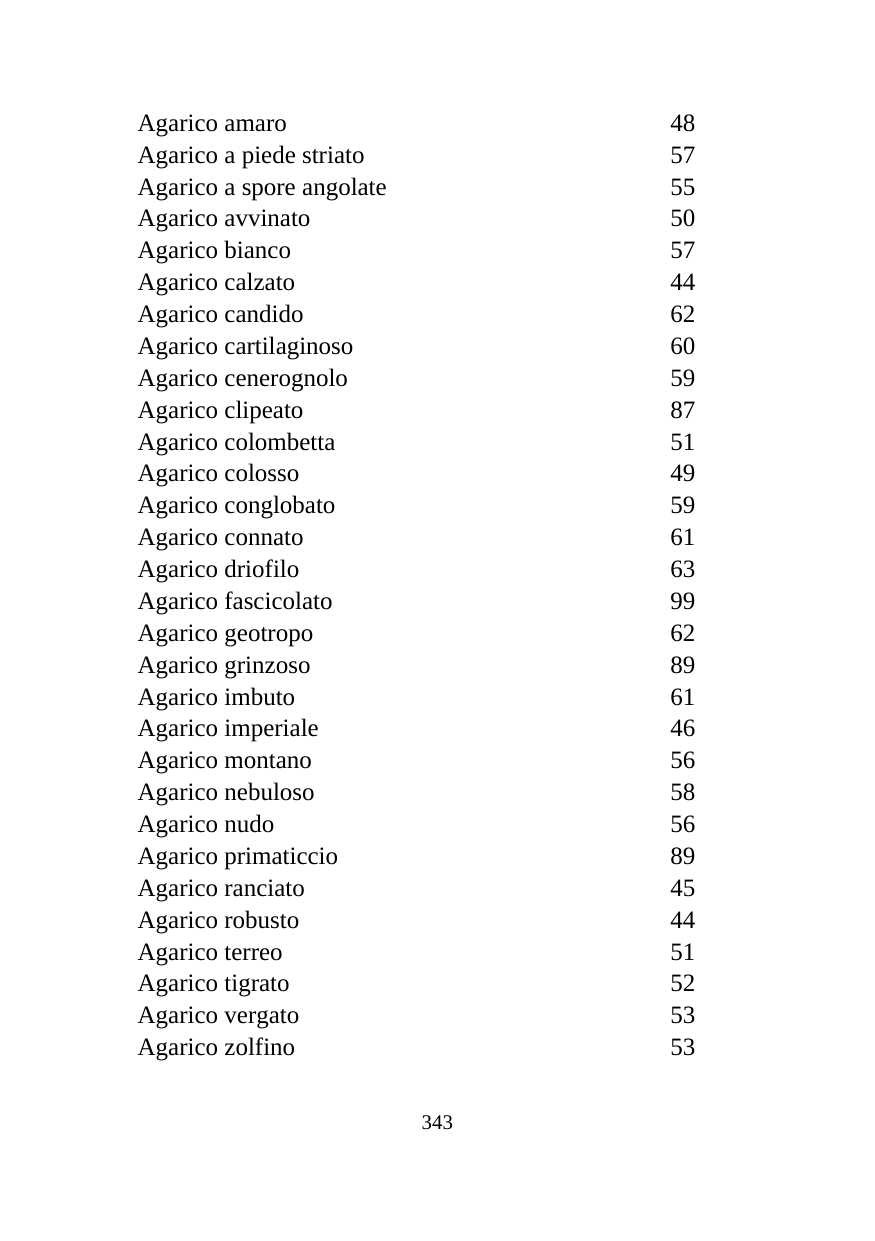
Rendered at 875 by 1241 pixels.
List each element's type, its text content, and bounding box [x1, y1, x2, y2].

table_cell 51 [639, 425, 768, 457]
table_cell Agarico vergato [106, 999, 639, 1031]
table_cell 53 [639, 999, 768, 1031]
table_cell Agarico a spore angolate [106, 170, 639, 202]
table_cell 60 [639, 329, 768, 361]
table_cell Agarico zolfino [106, 1031, 639, 1062]
table_cell 62 [639, 616, 768, 648]
table_cell Agarico connato [106, 521, 639, 552]
table_cell 46 [639, 712, 768, 744]
table_cell Agarico colosso [106, 457, 639, 489]
table_cell Agarico amaro [106, 106, 639, 138]
table_cell Agarico a piede striato [106, 138, 639, 170]
table_cell Agarico clipeato [106, 393, 639, 425]
table_cell Agarico bianco [106, 234, 639, 266]
table_cell 99 [639, 584, 768, 616]
table_cell 52 [639, 967, 768, 999]
table_cell Agarico fascicolato [106, 584, 639, 616]
table_cell 51 [639, 935, 768, 967]
table_cell Agarico imbuto [106, 680, 639, 712]
table_cell Agarico candido [106, 298, 639, 329]
table_cell 48 [639, 106, 768, 138]
table_cell 55 [639, 170, 768, 202]
table_cell 57 [639, 138, 768, 170]
table_cell Agarico ranciato [106, 871, 639, 903]
table_cell Agarico cartilaginoso [106, 329, 639, 361]
table_cell 59 [639, 489, 768, 521]
table_cell Agarico primaticcio [106, 839, 639, 871]
table_cell 44 [639, 266, 768, 297]
table_cell Agarico nebuloso [106, 776, 639, 807]
table_cell 58 [639, 776, 768, 807]
table_cell Agarico colombetta [106, 425, 639, 457]
table_cell Agarico geotropo [106, 616, 639, 648]
table_cell Agarico calzato [106, 266, 639, 297]
table_cell Agarico grinzoso [106, 648, 639, 680]
table_cell 89 [639, 839, 768, 871]
table_cell 49 [639, 457, 768, 489]
table_cell Agarico driofilo [106, 553, 639, 584]
table_cell Agarico tigrato [106, 967, 639, 999]
table_cell 50 [639, 202, 768, 234]
table_cell 45 [639, 871, 768, 903]
table_cell Agarico robusto [106, 903, 639, 935]
table_cell 57 [639, 234, 768, 266]
table_cell 56 [639, 744, 768, 776]
table_cell Agarico imperiale [106, 712, 639, 744]
table_cell Agarico montano [106, 744, 639, 776]
table_cell 61 [639, 680, 768, 712]
table_cell Agarico conglobato [106, 489, 639, 521]
table_cell Agarico nudo [106, 808, 639, 839]
table_cell 62 [639, 298, 768, 329]
table_cell 63 [639, 553, 768, 584]
table_cell Agarico avvinato [106, 202, 639, 234]
table_cell 44 [639, 903, 768, 935]
table_cell 61 [639, 521, 768, 552]
table_cell 89 [639, 648, 768, 680]
table_cell 53 [639, 1031, 768, 1062]
table_cell 59 [639, 361, 768, 393]
table_cell Agarico cenerognolo [106, 361, 639, 393]
table_cell 87 [639, 393, 768, 425]
table_cell 56 [639, 808, 768, 839]
table_cell Agarico terreo [106, 935, 639, 967]
